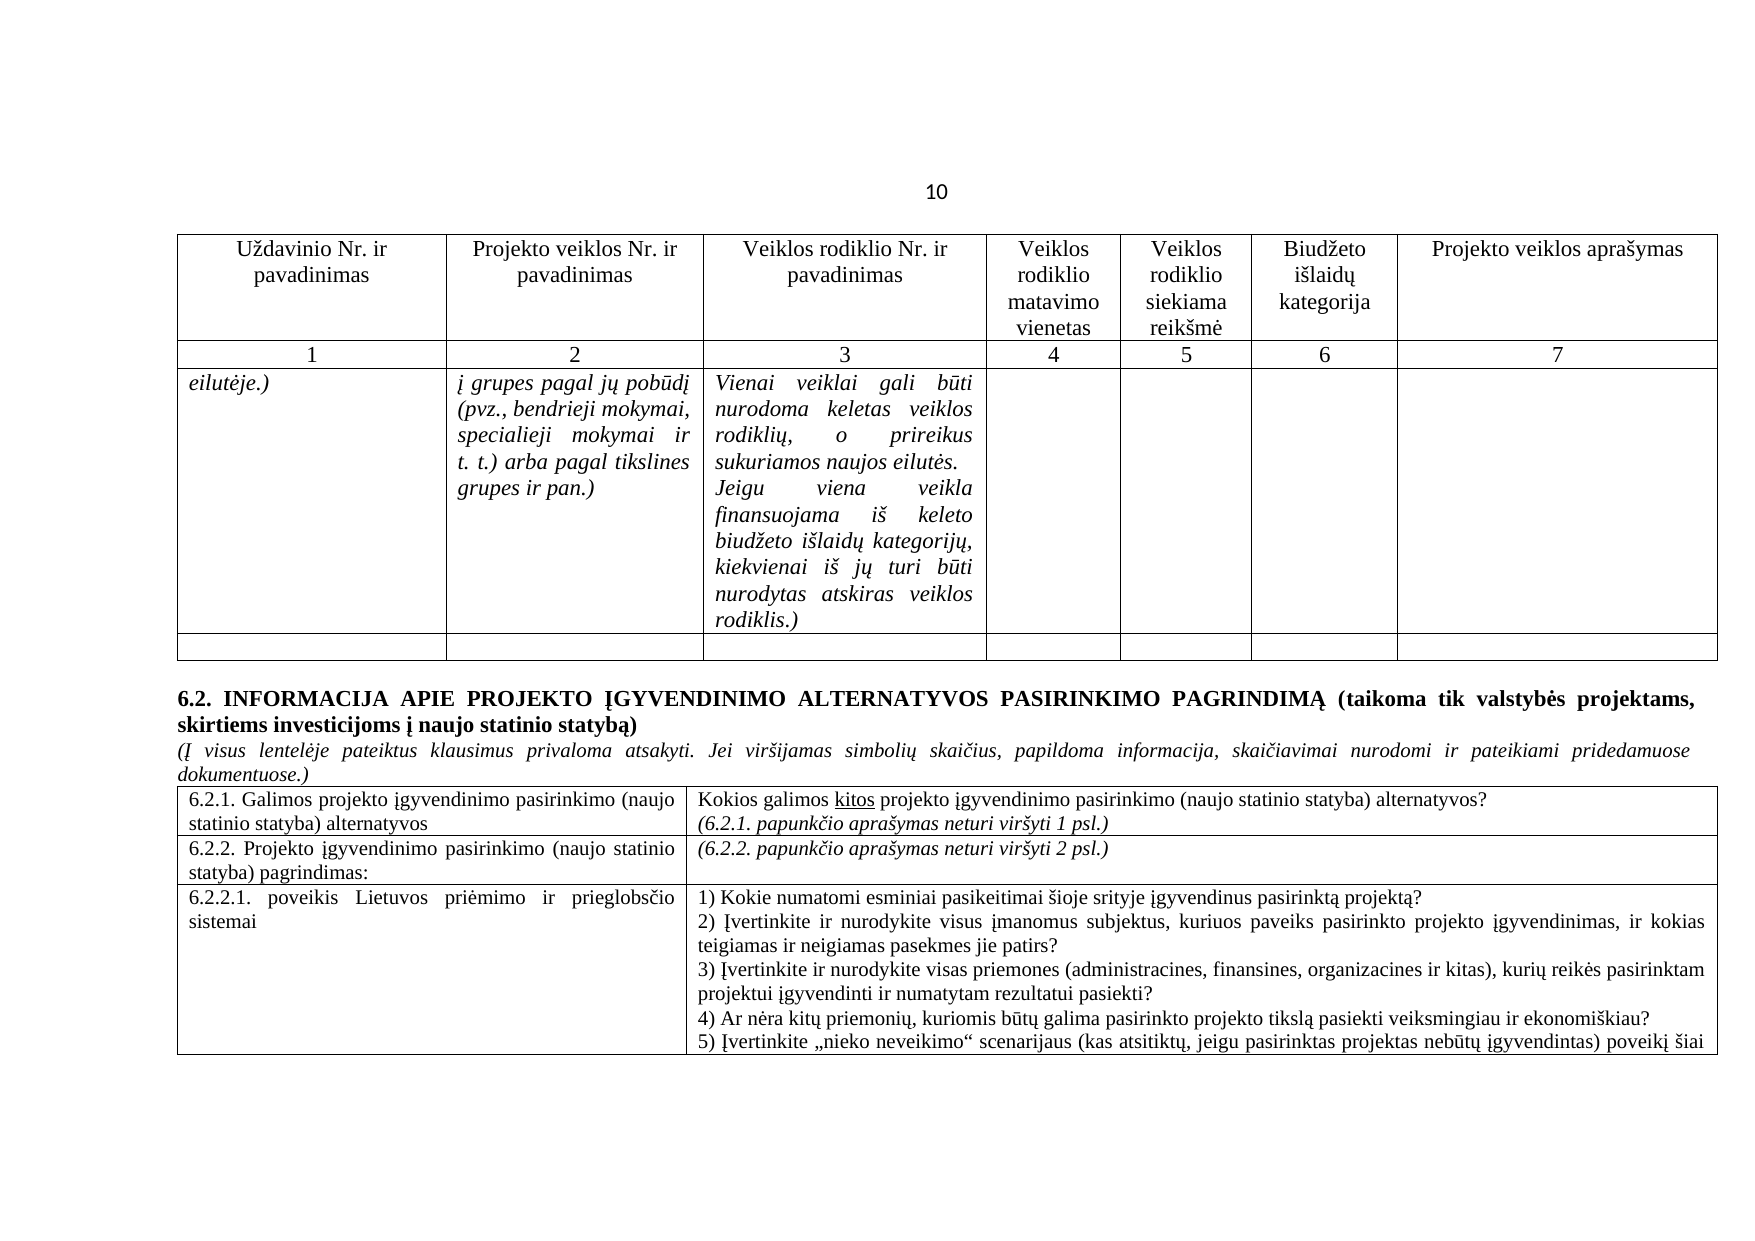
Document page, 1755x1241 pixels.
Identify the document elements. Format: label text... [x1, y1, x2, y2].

table_header Kokios galimos kitos projekto įgyvendinimo pasirinkimo (naujo statinio statyba) alternatyvos? (6.2.1. papunkčio aprašymas neturi viršyti 1 psl.) [687, 787, 1717, 835]
table_cell [1252, 369, 1397, 632]
table_cell į grupes pagal jų pobūdį (pvz., bendrieji mokymai, specialieji mokymai ir t. t.) arba pagal tikslines grupes ir pan.) [447, 369, 703, 632]
table_cell 1) Kokie numatomi esminiai pasikeitimai šioje srityje įgyvendinus pasirinktą projektą? 2) Įvertinkite ir nurodykite visus įmanomus subjektus, kuriuos paveiks pasirinkto projekto įgyvendinimas, ir kokias teigiamas ir neigiamas pasekmes jie patirs? 3) Įvertinkite ir nurodykite visas priemones (administracines, finansines, organizacines ir kitas), kurių reikės pasirinktam projektui įgyvendinti ir numatytam rezultatui pasiekti? 4) Ar nėra kitų priemonių, kuriomis būtų galima pasirinkto projekto tikslą pasiekti veiksmingiau ir ekonomiškiau? 5) Įvertinkite „nieko neveikimo“ scenarijaus (kas atsitiktų, jeigu pasirinktas projektas nebūtų įgyvendintas) poveikį šiai [687, 885, 1717, 1053]
table_header 6.2.1. Galimos projekto įgyvendinimo pasirinkimo (naujo statinio statyba) alternatyvos [178, 787, 686, 835]
table_header Veiklos rodiklio matavimo vienetas [987, 235, 1120, 340]
table_cell 7 [1398, 341, 1717, 368]
table_cell 4 [987, 341, 1120, 368]
table_cell [1398, 634, 1717, 660]
table_cell [1398, 369, 1717, 632]
table_cell [1121, 634, 1251, 660]
table_header Uždavinio Nr. ir pavadinimas [178, 235, 446, 340]
table_cell 6 [1252, 341, 1397, 368]
table_cell [447, 634, 703, 660]
table_header Veiklos rodiklio Nr. ir pavadinimas [704, 235, 986, 340]
text 6.2. INFORMACIJA APIE PROJEKTO ĮGYVENDINIMO ALTERNATYVOS PASIRINKIMO PAGRINDIMĄ (taikoma tik valstybės projektams, skirtiems investicijoms į naujo statinio statybą) [177, 685, 1695, 738]
table_cell 5 [1121, 341, 1251, 368]
table_cell 3 [704, 341, 986, 368]
table_header Veiklos rodiklio siekiama reikšmė [1121, 235, 1251, 340]
table_cell [987, 634, 1120, 660]
table_cell [178, 634, 446, 660]
table_cell Vienai veiklai gali būti nurodoma keletas veiklos rodiklių, o prireikus sukuriamos naujos eilutės. Jeigu viena veikla finansuojama iš keleto biudžeto išlaidų kategorijų, kiekvienai iš jų turi būti nurodytas atskiras veiklos rodiklis.) [704, 369, 986, 632]
text (Į visus lentelėje pateiktus klausimus privaloma atsakyti. Jei viršijamas simbolių skaičius, papildoma informacija, skaičiavimai nurodomi ir pateikiami pridedamuose dokumentuose.) [177, 738, 1695, 786]
table_cell [1121, 369, 1251, 632]
table_cell eilutėje.) [178, 369, 446, 632]
table_cell 1 [178, 341, 446, 368]
table_cell (6.2.2. papunkčio aprašymas neturi viršyti 2 psl.) [687, 836, 1717, 884]
table_cell 2 [447, 341, 703, 368]
table_header Biudžeto išlaidų kategorija [1252, 235, 1397, 340]
table_header Projekto veiklos aprašymas [1398, 235, 1717, 340]
table_header Projekto veiklos Nr. ir pavadinimas [447, 235, 703, 340]
table_cell 6.2.2.1. poveikis Lietuvos priėmimo ir prieglobsčio sistemai [178, 885, 686, 1053]
table_cell 6.2.2. Projekto įgyvendinimo pasirinkimo (naujo statinio statyba) pagrindimas: [178, 836, 686, 884]
table_cell [987, 369, 1120, 632]
table_cell [704, 634, 986, 660]
table_cell [1252, 634, 1397, 660]
